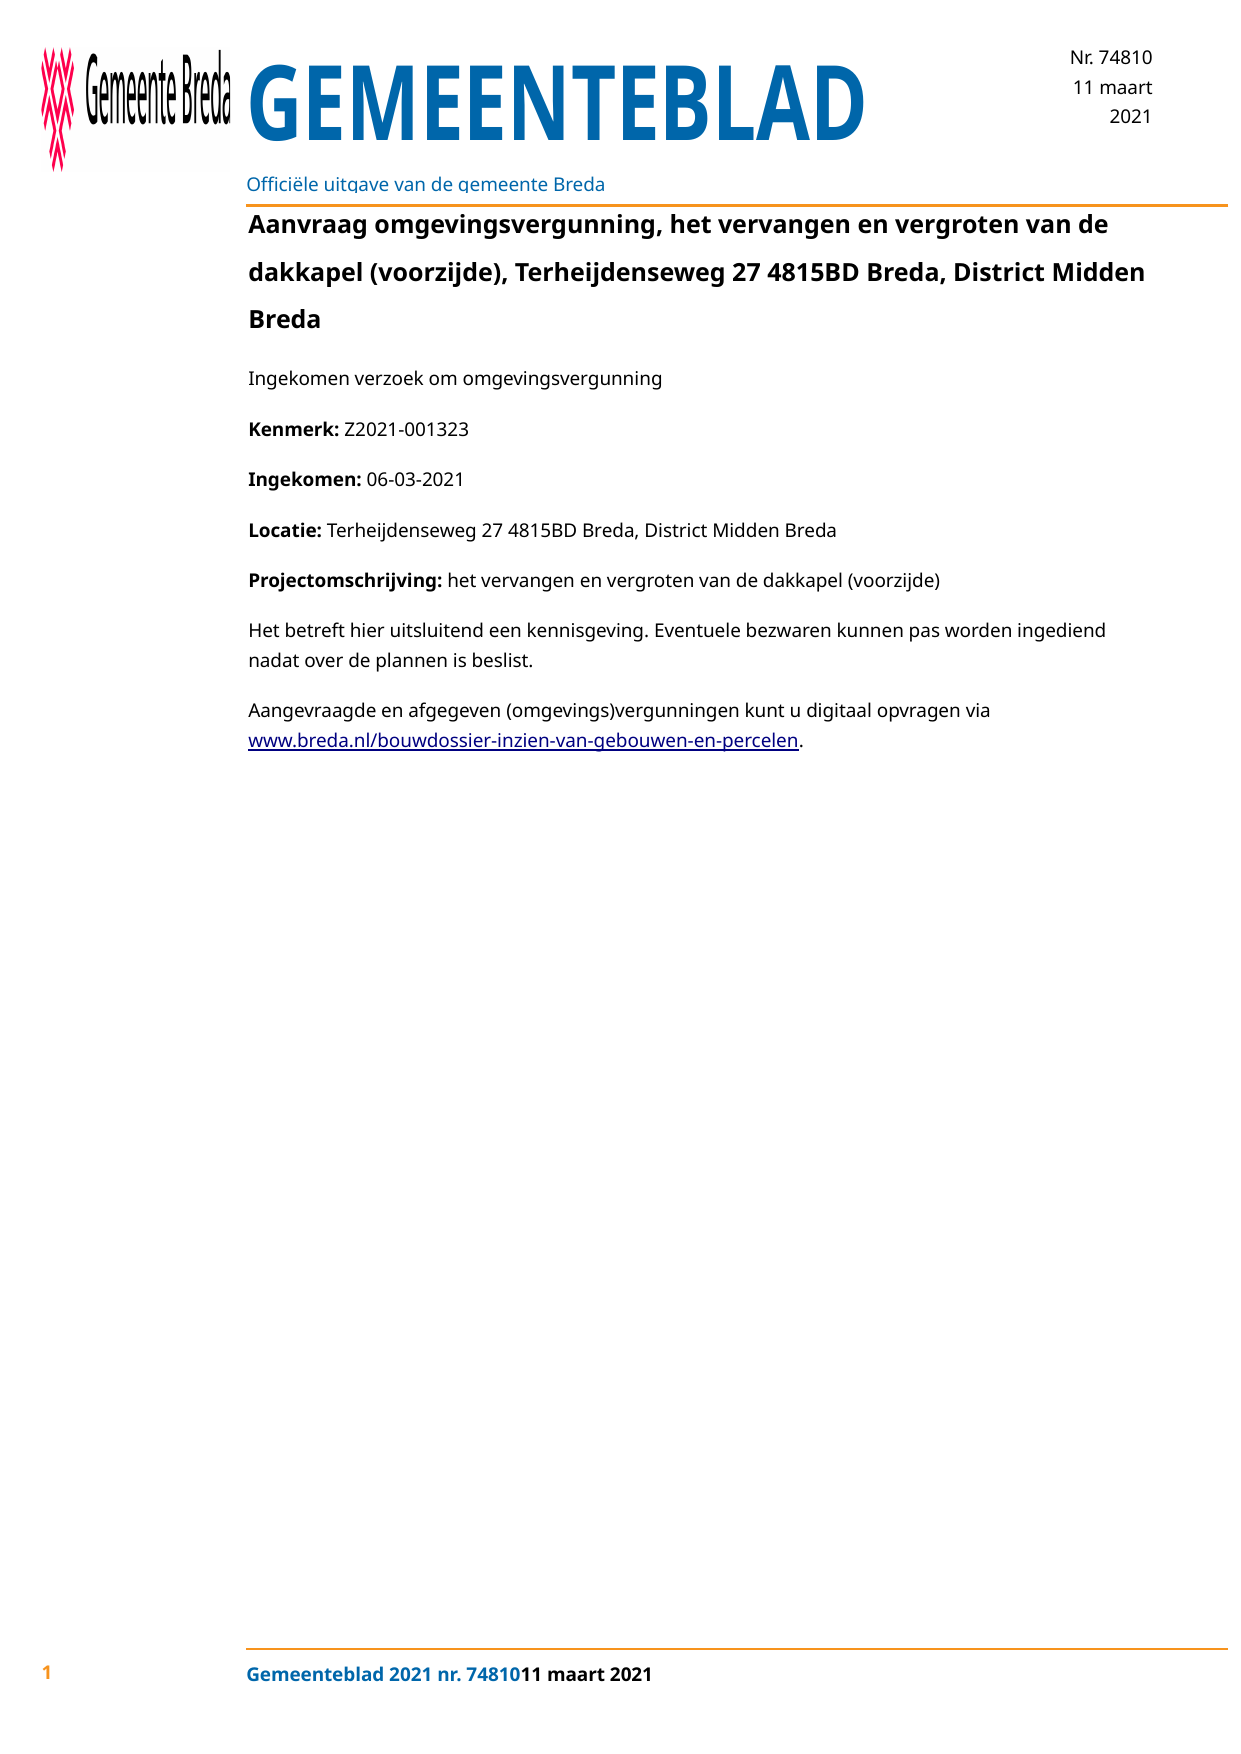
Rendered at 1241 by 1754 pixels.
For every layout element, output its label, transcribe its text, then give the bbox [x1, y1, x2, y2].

picture [41, 47, 231, 172]
text Ingekomen: 06-03-2021 [248, 466, 1152, 492]
text Aangevraagde en afgegeven (omgevings)vergunningen kunt u digitaal opvragen via www.breda.nl/bouwdossier-inzien-van-gebouwen-en-percelen. [248, 698, 1152, 753]
text Ingekomen verzoek om omgevingsvergunning [248, 366, 1152, 391]
text Aanvraag omgevingsvergunning, het vervangen en vergroten van de dakkapel (voorzijde), Terheijdenseweg 27 4815BD Breda, District Midden Breda [248, 207, 1152, 336]
text Locatie: Terheijdenseweg 27 4815BD Breda, District Midden Breda [248, 517, 1152, 542]
text Kenmerk: Z2021-001323 [248, 416, 1152, 442]
text Projectomschrijving: het vervangen en vergroten van de dakkapel (voorzijde) [248, 567, 1152, 593]
text Het betreft hier uitsluitend een kennisgeving. Eventuele bezwaren kunnen pas worden ingediend nadat over de plannen is beslist. [248, 618, 1152, 673]
